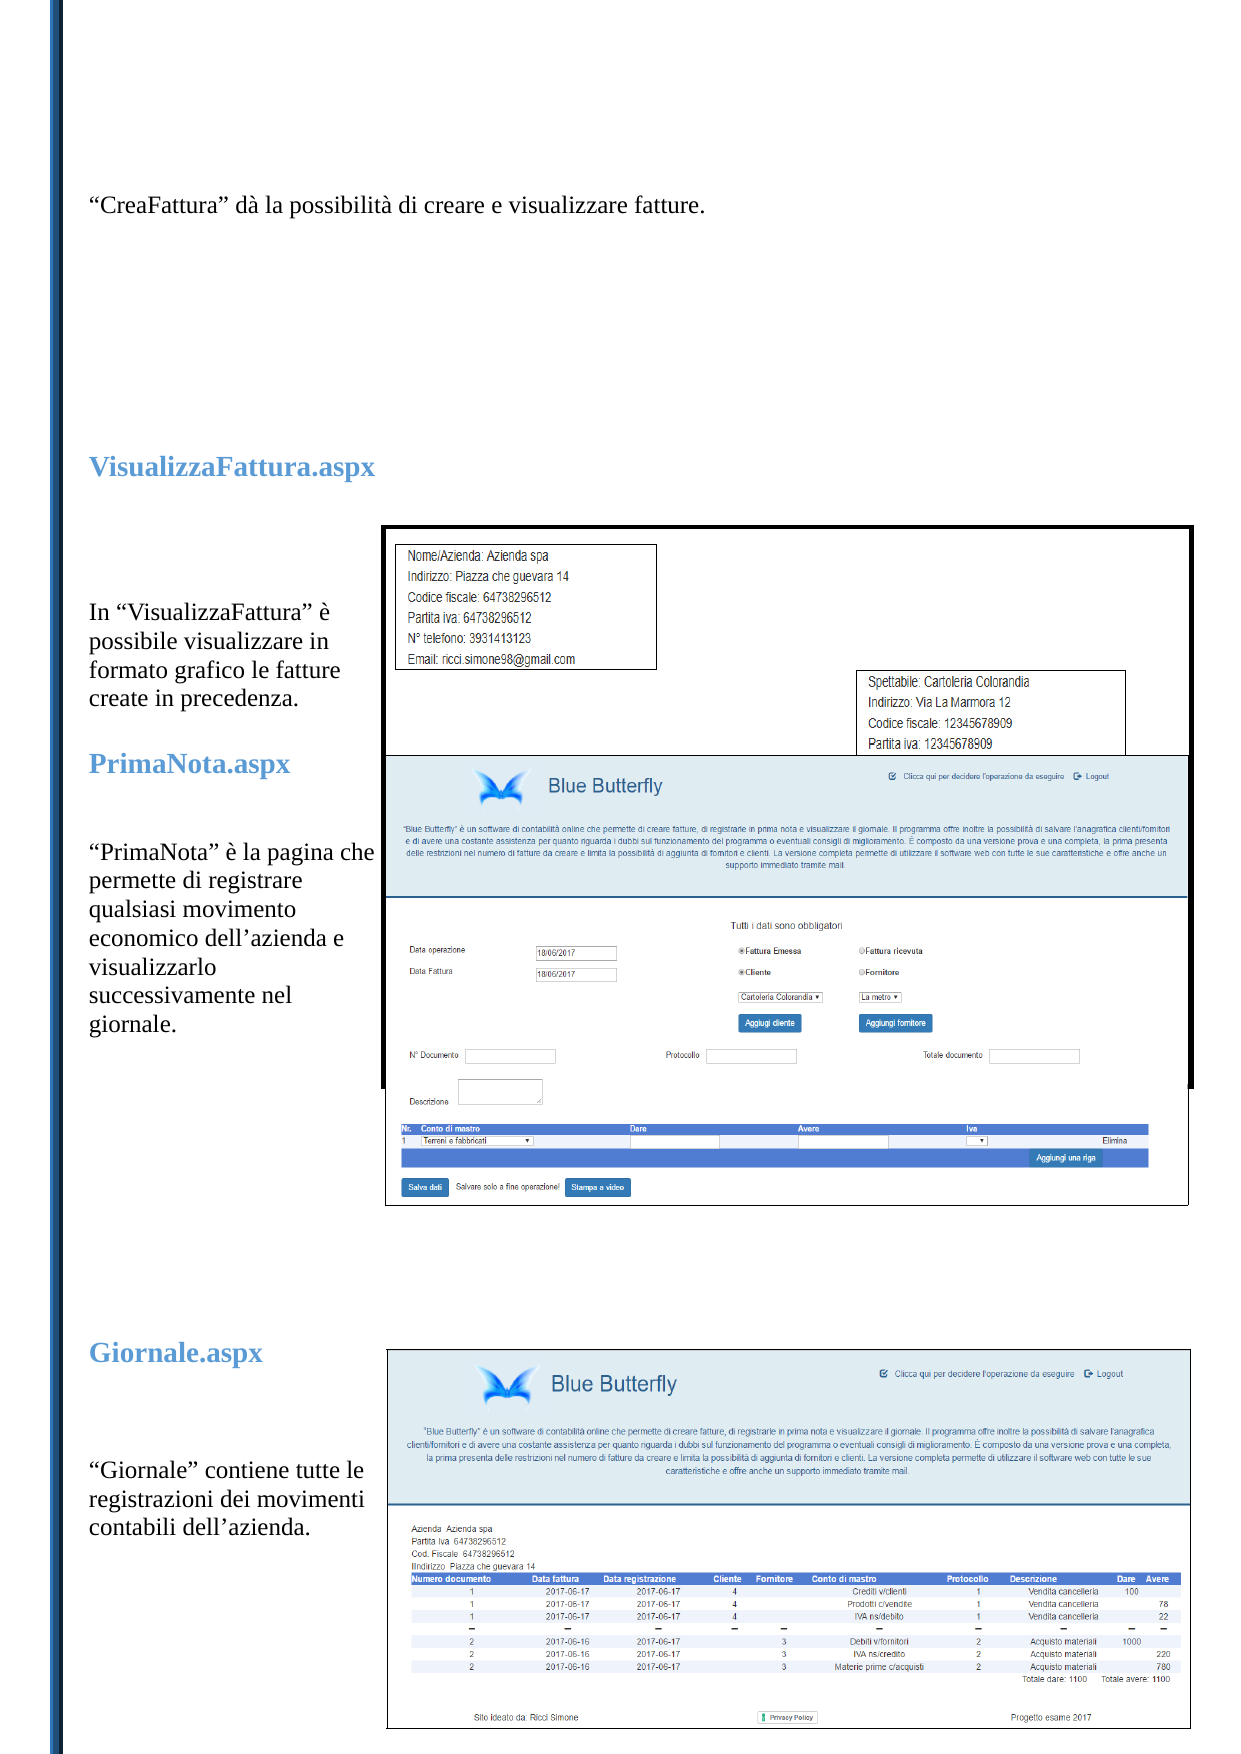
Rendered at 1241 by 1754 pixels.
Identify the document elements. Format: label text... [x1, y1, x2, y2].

text In “VisualizzaFattura” è possibile visualizzare in formato grafico le fatture create in precedenza. [89, 597, 381, 712]
text “Giornale” contiene tutte le registrazioni dei movimenti contabili dell’azienda. [89, 1455, 386, 1541]
text “CreaFattura” dà la possibilità di creare e visualizzare fatture. [89, 190, 1151, 219]
text Giornale.aspx [89, 1335, 1151, 1728]
text “PrimaNota” è la pagina che permette di registrare qualsiasi movimento economico dell’azienda e visualizzarlo successivamente nel giornale. [89, 837, 381, 1038]
text PrimaNota.aspx [89, 746, 381, 779]
text VisualizzaFattura.aspx [89, 449, 1151, 482]
